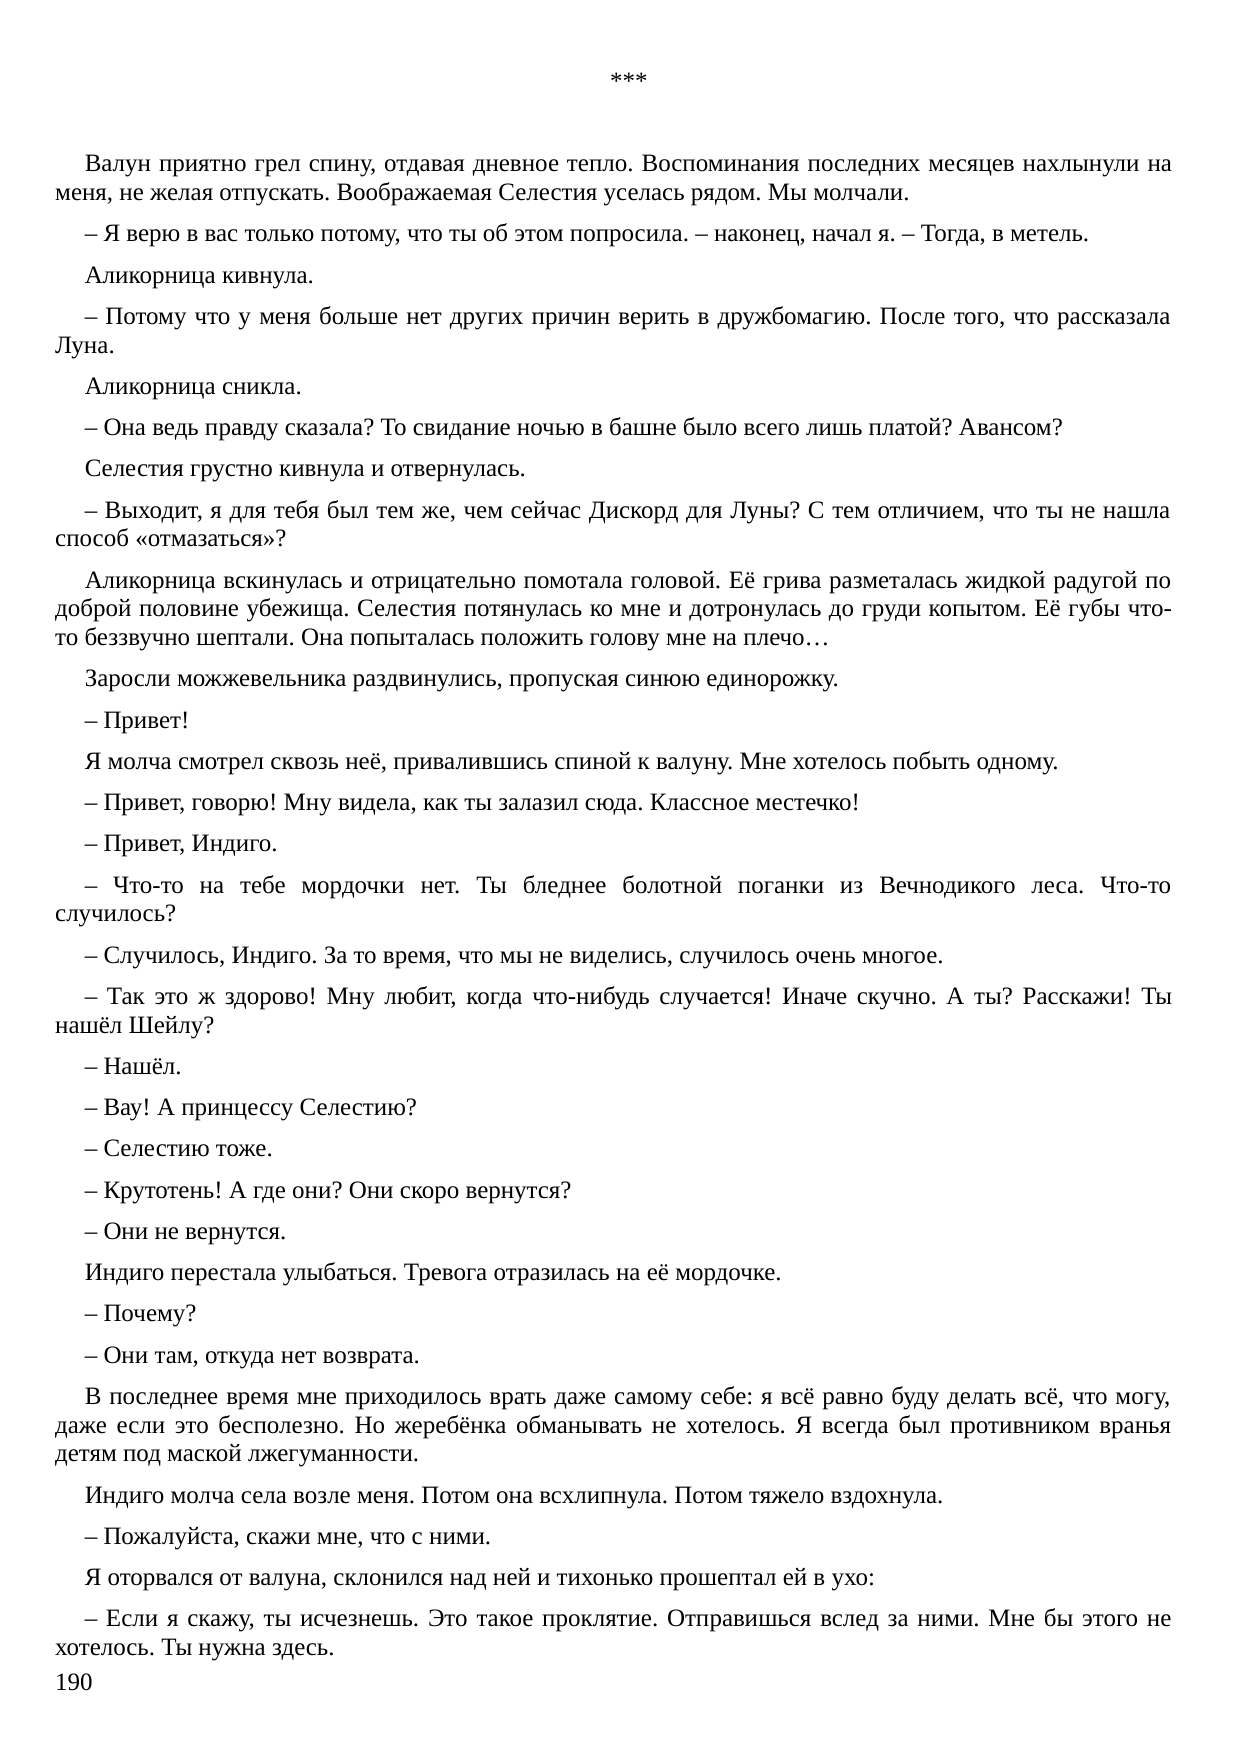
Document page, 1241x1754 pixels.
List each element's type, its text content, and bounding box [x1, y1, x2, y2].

text – Они не вернутся. [55, 1216, 1173, 1245]
text – Вау! А принцессу Селестию? [55, 1092, 1173, 1121]
text – Крутотень! А где они? Они скоро вернутся? [55, 1175, 1173, 1203]
text – Они там, откуда нет возврата. [55, 1340, 1173, 1368]
text Я оторвался от валуна, склонился над ней и тихонько прошептал ей в ухо: [55, 1562, 1173, 1591]
text Заросли можжевельника раздвинулись, пропуская синюю единорожку. [55, 663, 1173, 692]
text *** [55, 66, 1173, 95]
text Я молча смотрел сквозь неё, привалившись спиной к валуну. Мне хотелось побыть одному. [55, 746, 1173, 775]
text – Почему? [55, 1298, 1173, 1327]
text Селестия грустно кивнула и отвернулась. [55, 453, 1173, 482]
text – Если я скажу, ты исчезнешь. Это такое проклятие. Отправишься вслед за ними. Мне бы этого не хотелось. Ты нужна здесь. [55, 1603, 1173, 1661]
text – Привет, Индиго. [55, 828, 1173, 857]
text Индиго перестала улыбаться. Тревога отразилась на её мордочке. [55, 1257, 1173, 1286]
text – Потому что у меня больше нет других причин верить в дружбомагию. После того, что рассказала Луна. [55, 301, 1173, 358]
text Индиго молча села возле меня. Потом она всхлипнула. Потом тяжело вздохнула. [55, 1480, 1173, 1508]
text Аликорница кивнула. [55, 260, 1173, 288]
text – Пожалуйста, скажи мне, что с ними. [55, 1521, 1173, 1550]
text Аликорница вскинулась и отрицательно помотала головой. Её грива разметалась жидкой радугой по доброй половине убежища. Селестия потянулась ко мне и дотронулась до груди копытом. Её губы что-то беззвучно шептали. Она попыталась положить голову мне на плечо… [55, 565, 1173, 651]
text – Селестию тоже. [55, 1133, 1173, 1162]
text – Случилось, Индиго. За то время, что мы не виделись, случилось очень многое. [55, 940, 1173, 968]
text – Выходит, я для тебя был тем же, чем сейчас Дискорд для Луны? С тем отличием, что ты не нашла способ «отмазаться»? [55, 495, 1173, 552]
text – Что-то на тебе мордочки нет. Ты бледнее болотной поганки из Вечнодикого леса. Что-то случилось? [55, 870, 1173, 927]
text – Нашёл. [55, 1051, 1173, 1080]
text – Привет, говорю! Мну видела, как ты залазил сюда. Классное местечко! [55, 787, 1173, 816]
text – Она ведь правду сказала? То свидание ночью в башне было всего лишь платой? Авансом? [55, 412, 1173, 441]
text Валун приятно грел спину, отдавая дневное тепло. Воспоминания последних месяцев нахлынули на меня, не желая отпускать. Воображаемая Селестия уселась рядом. Мы молчали. [55, 148, 1173, 206]
text – Я верю в вас только потому, что ты об этом попросила. – наконец, начал я. – Тогда, в метель. [55, 218, 1173, 247]
text В последнее время мне приходилось врать даже самому себе: я всё равно буду делать всё, что могу, даже если это бесполезно. Но жеребёнка обманывать не хотелось. Я всегда был противником вранья детям под маской лжегуманности. [55, 1381, 1173, 1467]
text Аликорница сникла. [55, 371, 1173, 400]
text – Привет! [55, 705, 1173, 733]
text – Так это ж здорово! Мну любит, когда что-нибудь случается! Иначе скучно. А ты? Расскажи! Ты нашёл Шейлу? [55, 981, 1173, 1038]
